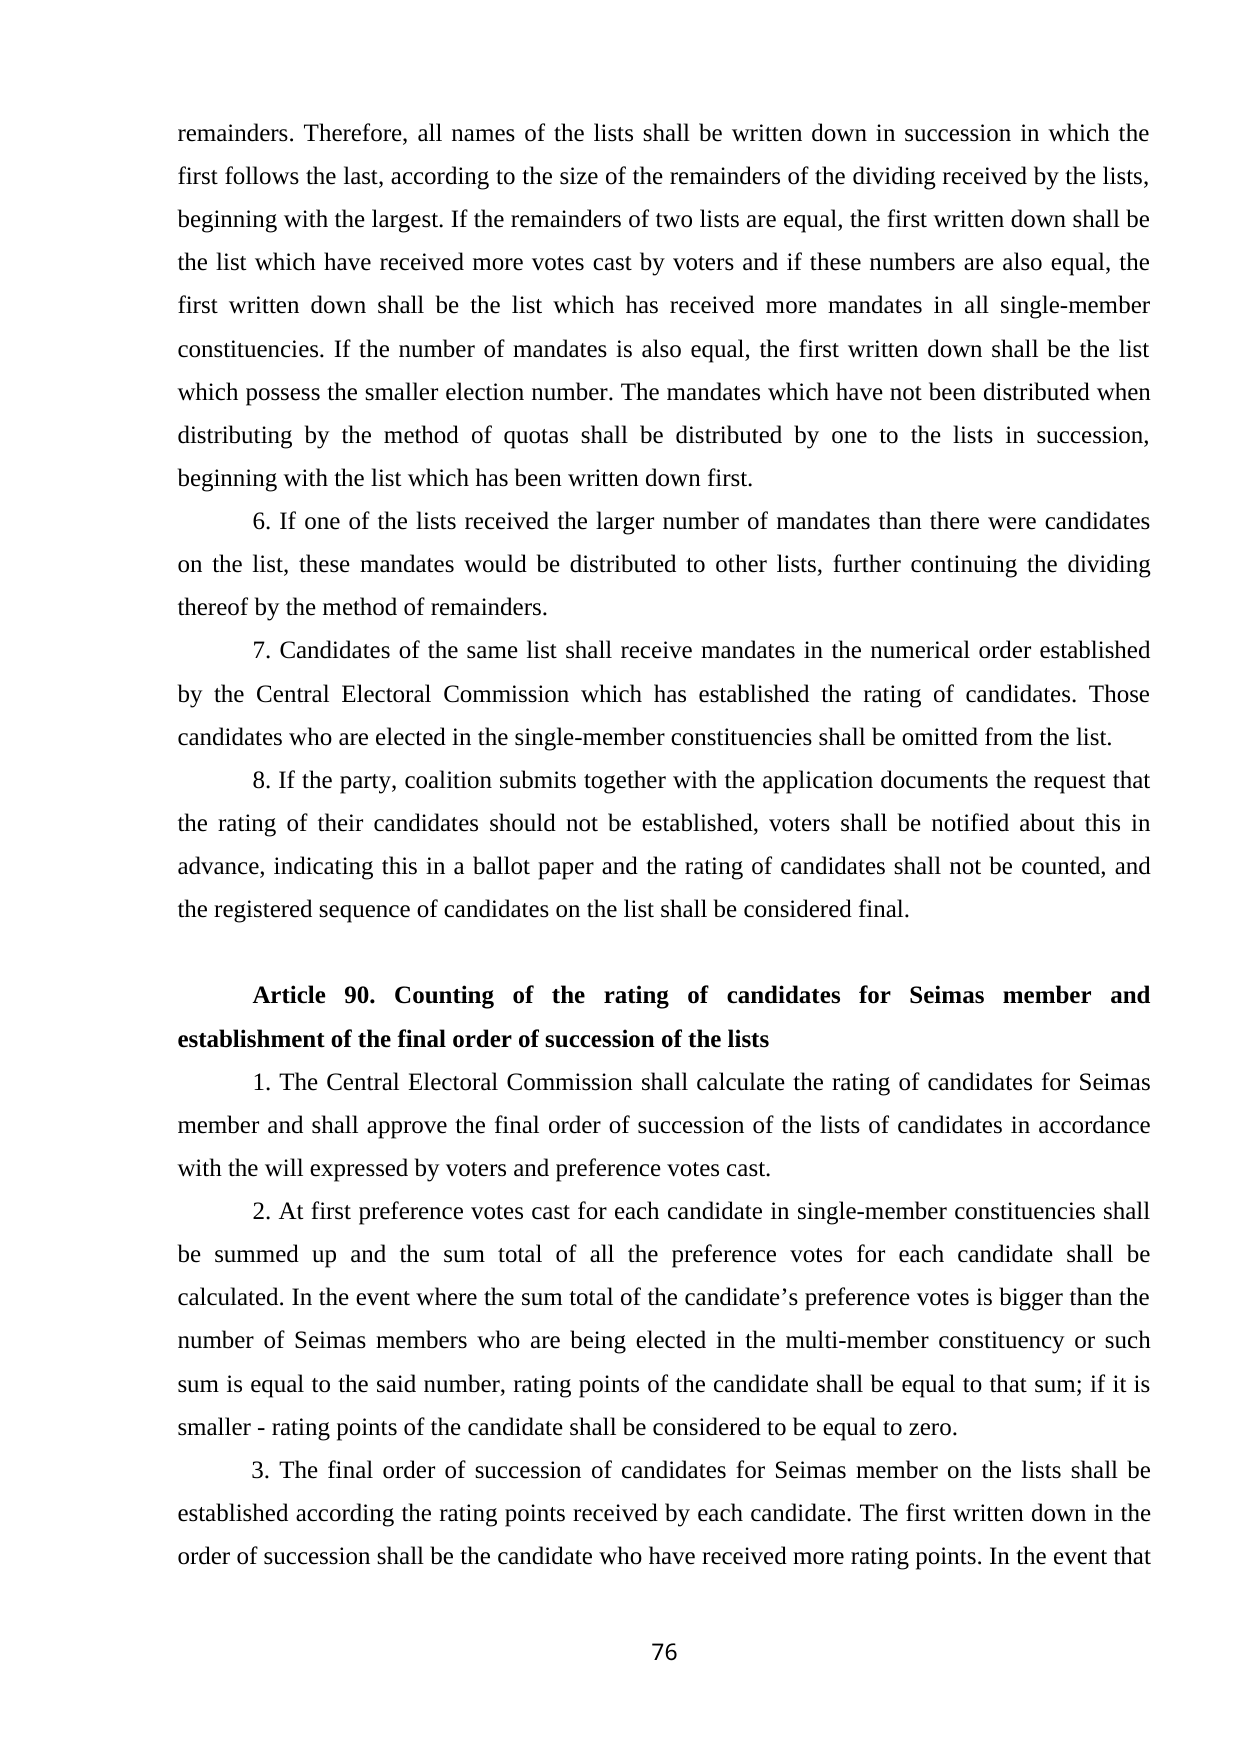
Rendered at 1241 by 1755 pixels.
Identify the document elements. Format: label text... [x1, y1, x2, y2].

text 1. The Central Electoral Commission shall calculate the rating of candidates for Seimas member and shall approve the final order of succession of the lists of candidates in accordance with the will expressed by voters and preference votes cast. [177, 1067, 1152, 1182]
text 2. At first preference votes cast for each candidate in single-member constituencies shall be summed up and the sum total of all the preference votes for each candidate shall be calculated. In the event where the sum total of the candidate’s preference votes is bigger than the number of Seimas members who are being elected in the multi-member constituency or such sum is equal to the said number, rating points of the candidate shall be equal to that sum; if it is smaller - rating points of the candidate shall be considered to be equal to zero. [177, 1196, 1152, 1441]
text 7. Candidates of the same list shall receive mandates in the numerical order established by the Central Electoral Commission which has established the rating of candidates. Those candidates who are elected in the single-member constituencies shall be omitted from the list. [177, 636, 1152, 751]
text remainders. Therefore, all names of the lists shall be written down in succession in which the first follows the last, according to the size of the remainders of the dividing received by the lists, beginning with the largest. If the remainders of two lists are equal, the first written down shall be the list which have received more votes cast by voters and if these numbers are also equal, the first written down shall be the list which has received more mandates in all single-member constituencies. If the number of mandates is also equal, the first written down shall be the list which possess the smaller election number. The mandates which have not been distributed when distributing by the method of quotas shall be distributed by one to the lists in succession, beginning with the list which has been written down first. [177, 118, 1152, 492]
text Article 90. Counting of the rating of candidates for Seimas member and establishment of the final order of succession of the lists [177, 981, 1152, 1052]
text 8. If the party, coalition submits together with the application documents the request that the rating of their candidates should not be established, voters shall be notified about this in advance, indicating this in a ballot paper and the rating of candidates shall not be counted, and the registered sequence of candidates on the list shall be considered final. [177, 765, 1152, 923]
text 6. If one of the lists received the larger number of mandates than there were candidates on the list, these mandates would be distributed to other lists, further continuing the dividing thereof by the method of remainders. [177, 506, 1152, 621]
text 3. The final order of succession of candidates for Seimas member on the lists shall be established according the rating points received by each candidate. The first written down in the order of succession shall be the candidate who have received more rating points. In the event that [177, 1455, 1152, 1570]
